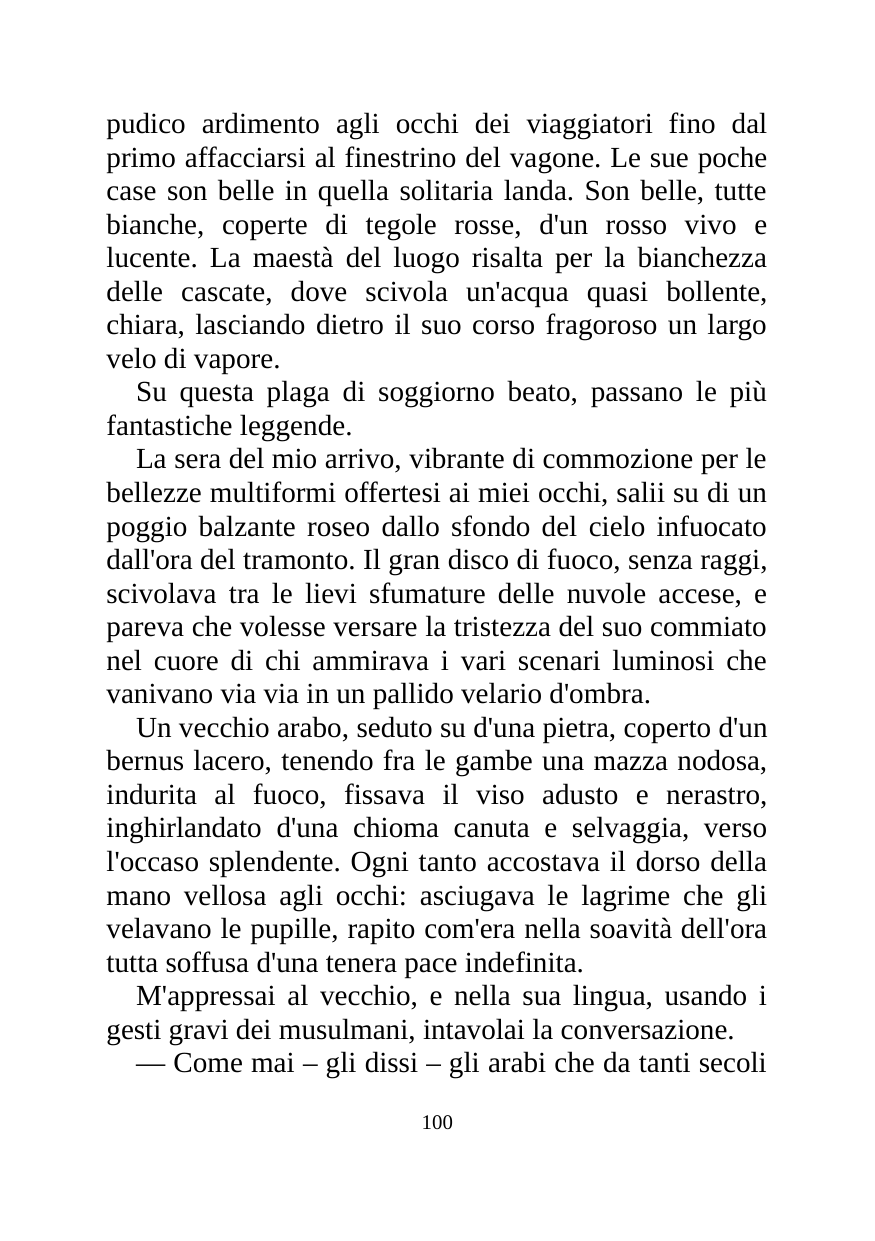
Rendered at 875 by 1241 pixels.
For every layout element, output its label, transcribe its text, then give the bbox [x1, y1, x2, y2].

text Un vecchio arabo, seduto su d'una pietra, coperto d'un bernus lacero, tenendo fra le gambe una mazza nodosa, indurita al fuoco, fissava il viso adusto e nerastro, inghirlandato d'una chioma canuta e selvaggia, verso l'occaso splendente. Ogni tanto accostava il dorso della mano vellosa agli occhi: asciugava le lagrime che gli velavano le pupille, rapito com'era nella soavità dell'ora tutta soffusa d'una tenera pace indefinita. [106, 710, 768, 978]
text pudico ardimento agli occhi dei viaggiatori fino dal primo affacciarsi al finestrino del vagone. Le sue poche case son belle in quella solitaria landa. Son belle, tutte bianche, coperte di tegole rosse, d'un rosso vivo e lucente. La maestà del luogo risalta per la bianchezza delle cascate, dove scivola un'acqua quasi bollente, chiara, lasciando dietro il suo corso fragoroso un largo velo di vapore. [106, 106, 768, 374]
text M'appressai al vecchio, e nella sua lingua, usando i gesti gravi dei musulmani, intavolai la conversazione. [106, 978, 768, 1045]
text La sera del mio arrivo, vibrante di commozione per le bellezze multiformi offertesi ai miei occhi, salii su di un poggio balzante roseo dallo sfondo del cielo infuocato dall'ora del tramonto. Il gran disco di fuoco, senza raggi, scivolava tra le lievi sfumature delle nuvole accese, e pareva che volesse versare la tristezza del suo commiato nel cuore di chi ammirava i vari scenari luminosi che vanivano via via in un pallido velario d'ombra. [106, 442, 768, 710]
text Su questa plaga di soggiorno beato, passano le più fantastiche leggende. [106, 374, 768, 442]
text — Come mai – gli dissi – gli arabi che da tanti secoli [106, 1045, 768, 1079]
